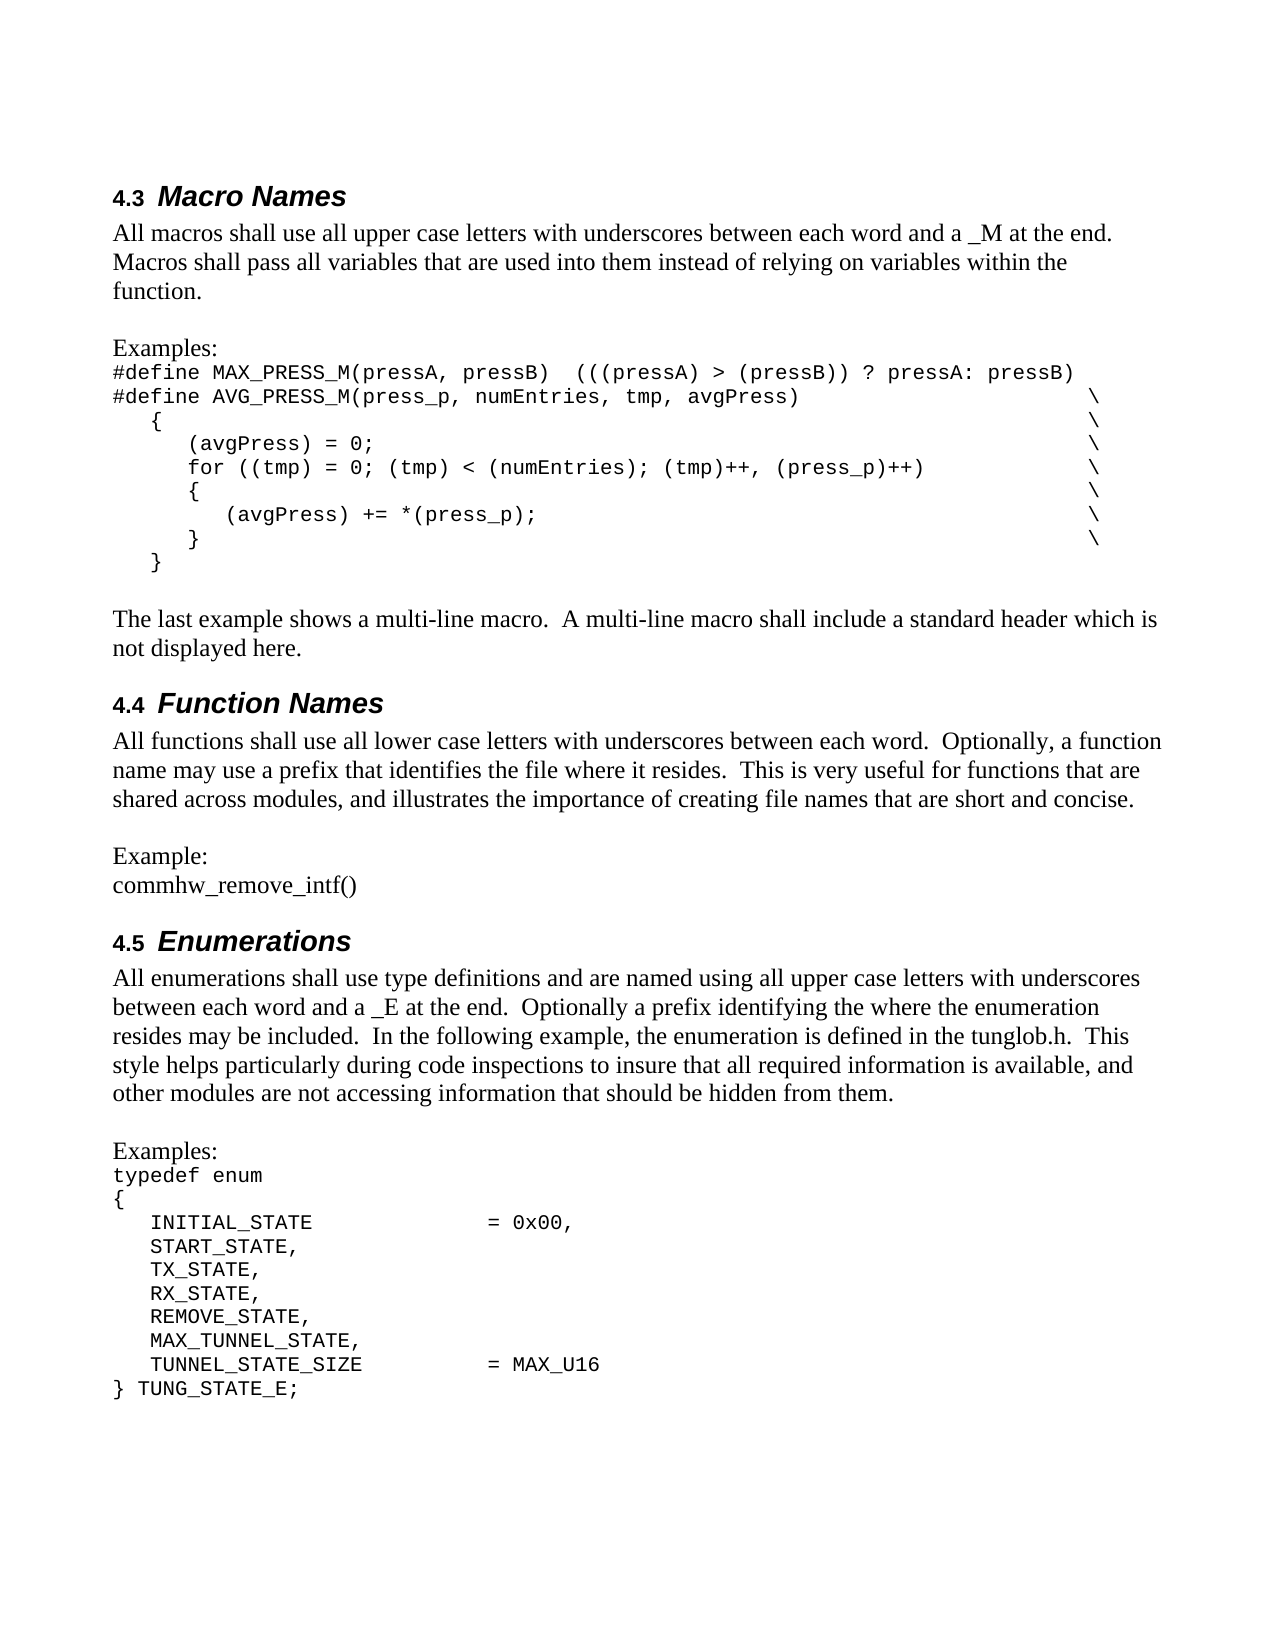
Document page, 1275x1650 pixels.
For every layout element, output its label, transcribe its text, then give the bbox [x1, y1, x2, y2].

text All enumerations shall use type definitions and are named using all upper case letters with underscores between each word and a _E at the end. Optionally a prefix identifying the where the enumeration resides may be included. In the following example, the enumeration is defined in the tunglob.h. This style helps particularly during code inspections to insure that all required information is available, and other modules are not accessing information that should be hidden from them. [112, 963, 1162, 1107]
text INITIAL_STATE = 0x00, [112, 1212, 1162, 1236]
text { \ [112, 409, 1162, 433]
text { \ [112, 481, 1162, 504]
text } \ [112, 528, 1162, 551]
text All macros shall use all upper case letters with underscores between each word and a _M at the end. Macros shall pass all variables that are used into them instead of relying on variables within the function. [112, 218, 1162, 305]
text Examples: [112, 333, 1162, 362]
text All functions shall use all lower case letters with underscores between each word. Optionally, a function name may use a prefix that identifies the file where it resides. This is very useful for functions that are shared across modules, and illustrates the importance of creating file names that are short and concise. [112, 726, 1162, 812]
subtitle Function Names [112, 686, 1162, 720]
text Examples: [112, 1136, 1162, 1165]
text #define AVG_PRESS_M(press_p, numEntries, tmp, avgPress) \ [112, 386, 1162, 409]
text REMOVE_STATE, [112, 1307, 1162, 1330]
text TUNNEL_STATE_SIZE = MAX_U16 [112, 1354, 1162, 1377]
text (avgPress) = 0; \ [112, 433, 1162, 457]
text typedef enum [112, 1165, 1162, 1188]
text The last example shows a multi-line macro. A multi-line macro shall include a standard header which is not displayed here. [112, 604, 1162, 661]
text RX_STATE, [112, 1283, 1162, 1307]
text #define MAX_PRESS_M(pressA, pressB) (((pressA) > (pressB)) ? pressA: pressB) [112, 362, 1162, 386]
text (avgPress) += *(press_p); \ [112, 504, 1162, 528]
text { [112, 1188, 1162, 1212]
text commhw_remove_intf() [112, 870, 1162, 899]
text } TUNG_STATE_E; [112, 1377, 1162, 1401]
text MAX_TUNNEL_STATE, [112, 1330, 1162, 1354]
text Example: [112, 841, 1162, 870]
text TX_STATE, [112, 1259, 1162, 1283]
subtitle Macro Names [112, 179, 1162, 212]
text } [112, 551, 1162, 575]
subtitle Enumerations [112, 924, 1162, 957]
text START_STATE, [112, 1236, 1162, 1259]
text for ((tmp) = 0; (tmp) < (numEntries); (tmp)++, (press_p)++) \ [112, 457, 1162, 481]
